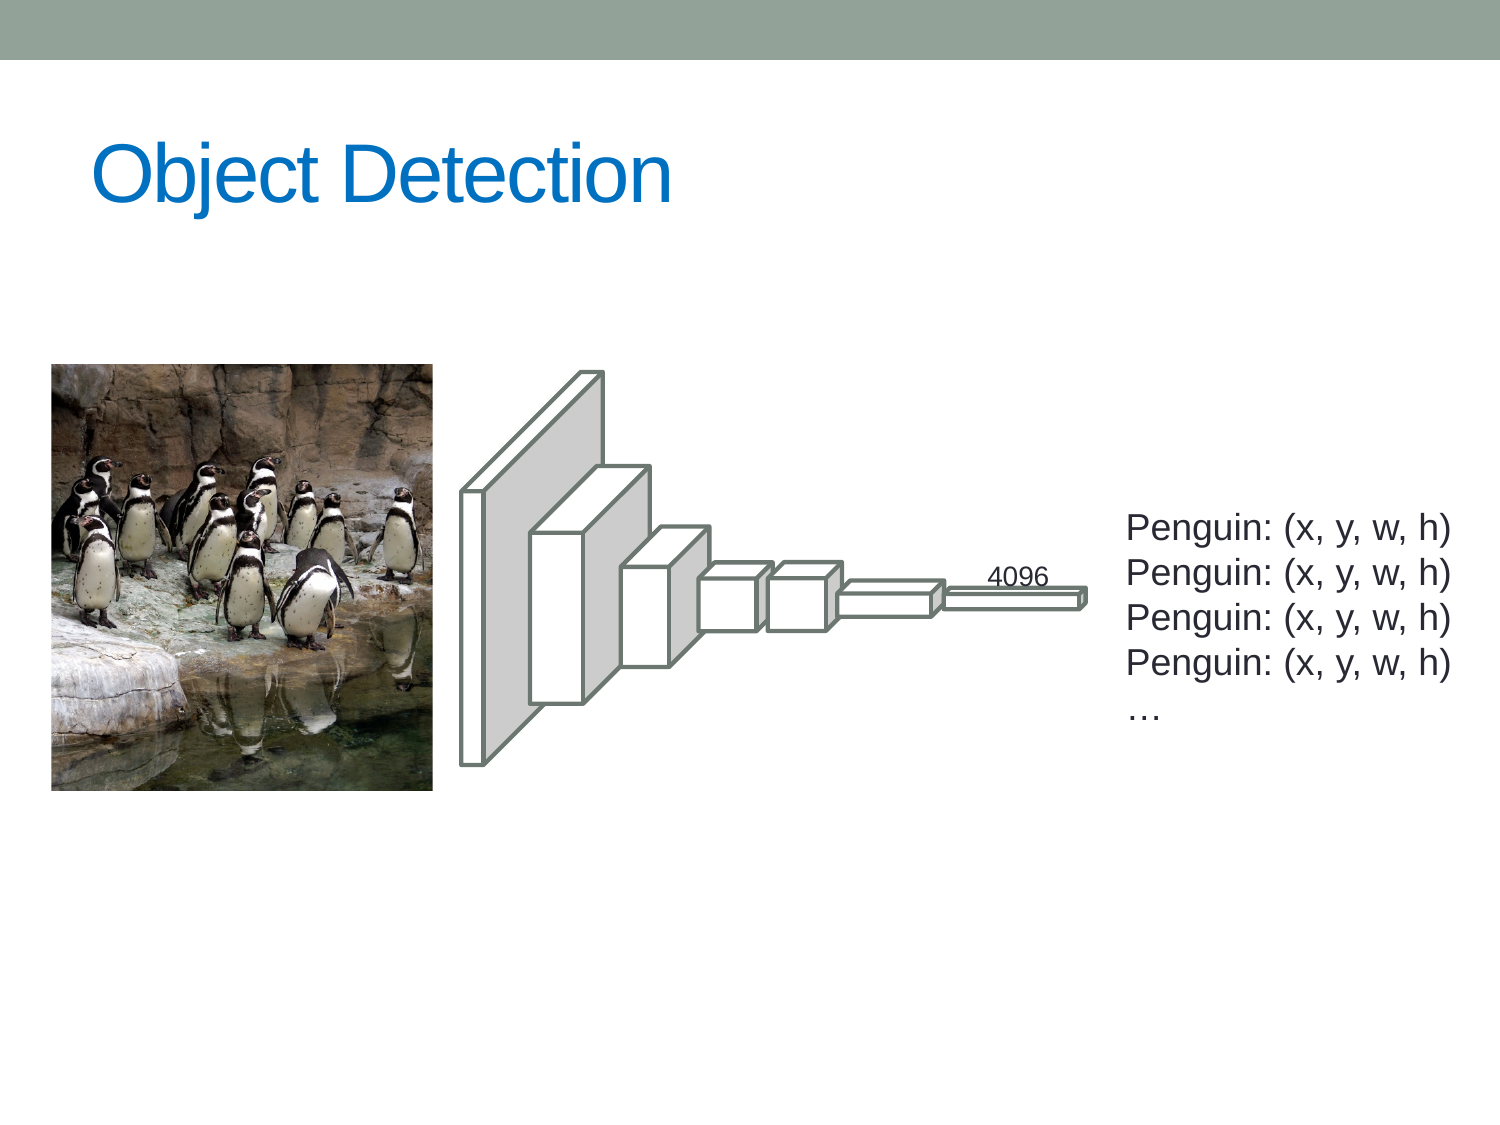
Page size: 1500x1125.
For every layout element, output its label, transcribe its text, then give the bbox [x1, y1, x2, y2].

text_box [461, 373, 1110, 766]
picture [51, 364, 433, 791]
text_box Penguin: (x, y, w, h) Penguin: (x, y, w, h) Penguin: (x, y, w, h) Penguin: (x, y, w, h) … [1110, 496, 1468, 736]
title Object Detection [75, 87, 1425, 250]
text_box 4096 [972, 550, 1065, 600]
